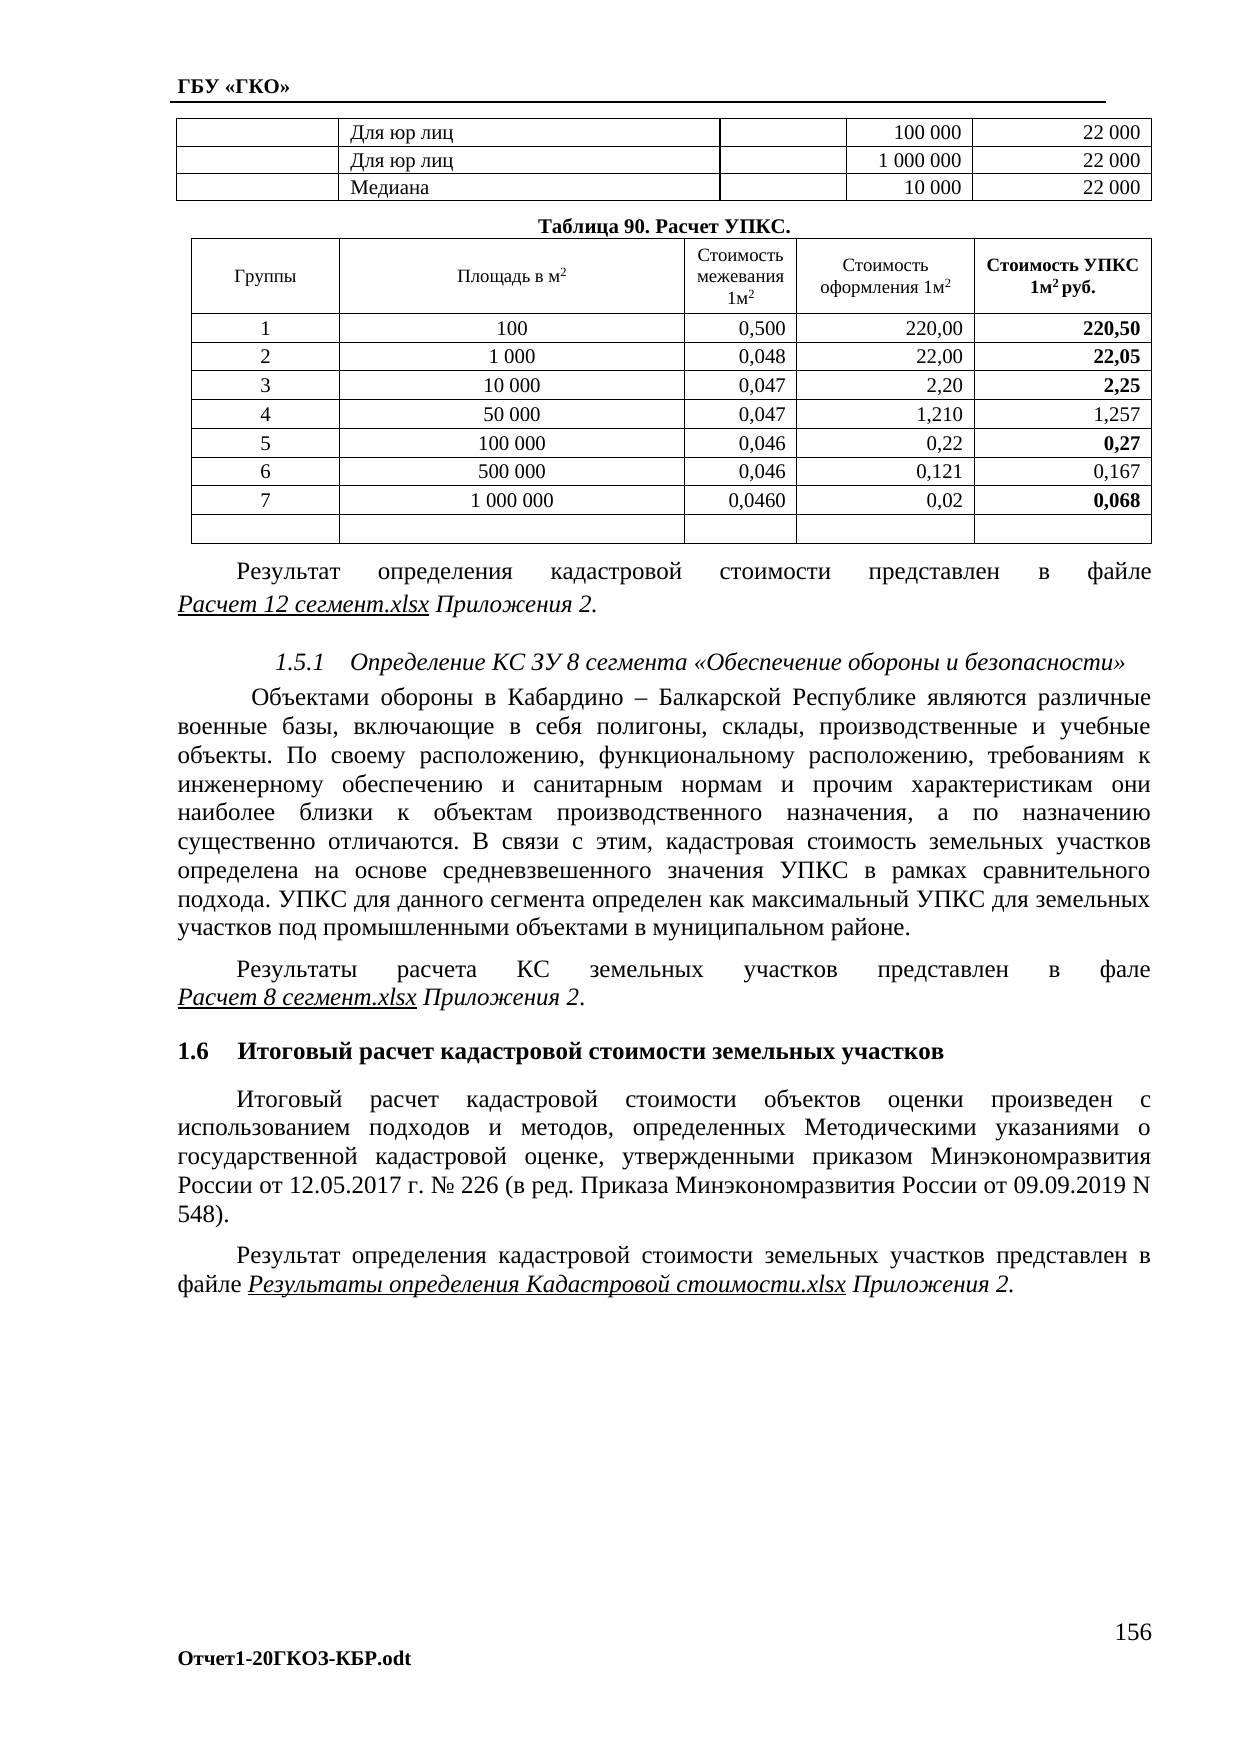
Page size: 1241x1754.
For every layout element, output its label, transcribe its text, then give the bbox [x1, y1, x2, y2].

table_cell 0,27 [975, 429, 1151, 457]
table_cell [797, 515, 974, 543]
text Итоговый расчет кадастровой стоимости объектов оценки произведен с использованием подходов и методов, определенных Методическими указаниями о государственной кадастровой оценке, утвержденными приказом Минэкономразвития России от 12.05.2017 г. № 226 (в ред. Приказа Минэкономразвития России от 09.09.2019 N 548). [177, 1084, 1152, 1227]
table_cell [177, 119, 338, 146]
table_cell Медиана [339, 174, 719, 200]
table_cell 0,500 [685, 314, 796, 342]
table_header Группы [192, 239, 339, 313]
table_cell 0,121 [797, 458, 974, 485]
table_cell 0,22 [797, 429, 974, 457]
table_cell 1,257 [975, 400, 1151, 428]
table_cell [721, 147, 846, 173]
table_cell 220,50 [975, 314, 1151, 342]
table_cell 10 000 [340, 371, 684, 399]
table_cell [975, 515, 1151, 543]
table_cell 3 [192, 371, 339, 399]
table_cell 2,20 [797, 371, 974, 399]
table_cell 50 000 [340, 400, 684, 428]
table_cell Для юр лиц [339, 119, 719, 146]
subtitle Итоговый расчет кадастровой стоимости земельных участков [177, 1036, 1152, 1065]
text Результат определения кадастровой стоимости представлен в файле Расчет 12 сегмент.xlsx Приложения 2. [177, 556, 1152, 618]
text Результаты расчета КС земельных участков представлен в фале Расчет 8 сегмент.xlsx Приложения 2. [177, 954, 1152, 1011]
table_cell 500 000 [340, 458, 684, 485]
text Объектами обороны в Кабардино – Балкарской Республике являются различные военные базы, включающие в себя полигоны, склады, производственные и учебные объекты. По своему расположению, функциональному расположению, требованиям к инженерному обеспечению и санитарным нормам и прочим характеристикам они наиболее близки к объектам производственного назначения, а по назначению существенно отличаются. В связи с этим, кадастровая стоимость земельных участков определена на основе средневзвешенного значения УПКС в рамках сравнительного подхода. УПКС для данного сегмента определен как максимальный УПКС для земельных участков под промышленными объектами в муниципальном районе. [177, 682, 1152, 941]
table_cell 100 [340, 314, 684, 342]
table_cell 100 000 [847, 119, 972, 146]
table_cell [177, 174, 338, 200]
table_cell 1 [192, 314, 339, 342]
table_cell [192, 515, 339, 543]
table_header Стоимость оформления 1м2 [797, 239, 974, 313]
table_cell Для юр лиц [339, 147, 719, 173]
table_cell [340, 515, 684, 543]
table_cell 100 000 [340, 429, 684, 457]
table_header Стоимость УПКС 1м2 руб. [975, 239, 1151, 313]
table_cell 1 000 000 [340, 486, 684, 514]
table_cell 22 000 [973, 147, 1151, 173]
table_cell 4 [192, 400, 339, 428]
table_cell [685, 515, 796, 543]
table_cell 5 [192, 429, 339, 457]
table_cell 22 000 [973, 174, 1151, 200]
table_cell [721, 119, 846, 146]
table_cell 2 [192, 343, 339, 370]
text Результат определения кадастровой стоимости земельных участков представлен в файле Результаты определения Кадастровой стоимости.xlsx Приложения 2. [177, 1240, 1152, 1297]
table_cell 0,047 [685, 371, 796, 399]
table_cell 0,046 [685, 429, 796, 457]
table_cell 1 000 [340, 343, 684, 370]
table_header Площадь в м2 [340, 239, 684, 313]
table_cell 22 000 [973, 119, 1151, 146]
table_cell 0,167 [975, 458, 1151, 485]
table_cell 10 000 [847, 174, 972, 200]
table_cell 6 [192, 458, 339, 485]
table_cell 0,046 [685, 458, 796, 485]
table_cell 1 000 000 [847, 147, 972, 173]
text Таблица 90. Расчет УПКС. [177, 214, 1152, 238]
table_cell 7 [192, 486, 339, 514]
table_cell 2,25 [975, 371, 1151, 399]
table_cell 0,0460 [685, 486, 796, 514]
table_cell 220,00 [797, 314, 974, 342]
table_cell 22,05 [975, 343, 1151, 370]
table_header Стоимость межевания 1м2 [685, 239, 796, 313]
table_cell 0,02 [797, 486, 974, 514]
table_cell [177, 147, 338, 173]
table_cell 22,00 [797, 343, 974, 370]
subtitle Определение КС ЗУ 8 сегмента «Обеспечение обороны и безопасности» [251, 647, 1152, 676]
table_cell [721, 174, 846, 200]
table_cell 0,048 [685, 343, 796, 370]
table_cell 1,210 [797, 400, 974, 428]
table_cell 0,047 [685, 400, 796, 428]
table_cell 0,068 [975, 486, 1151, 514]
